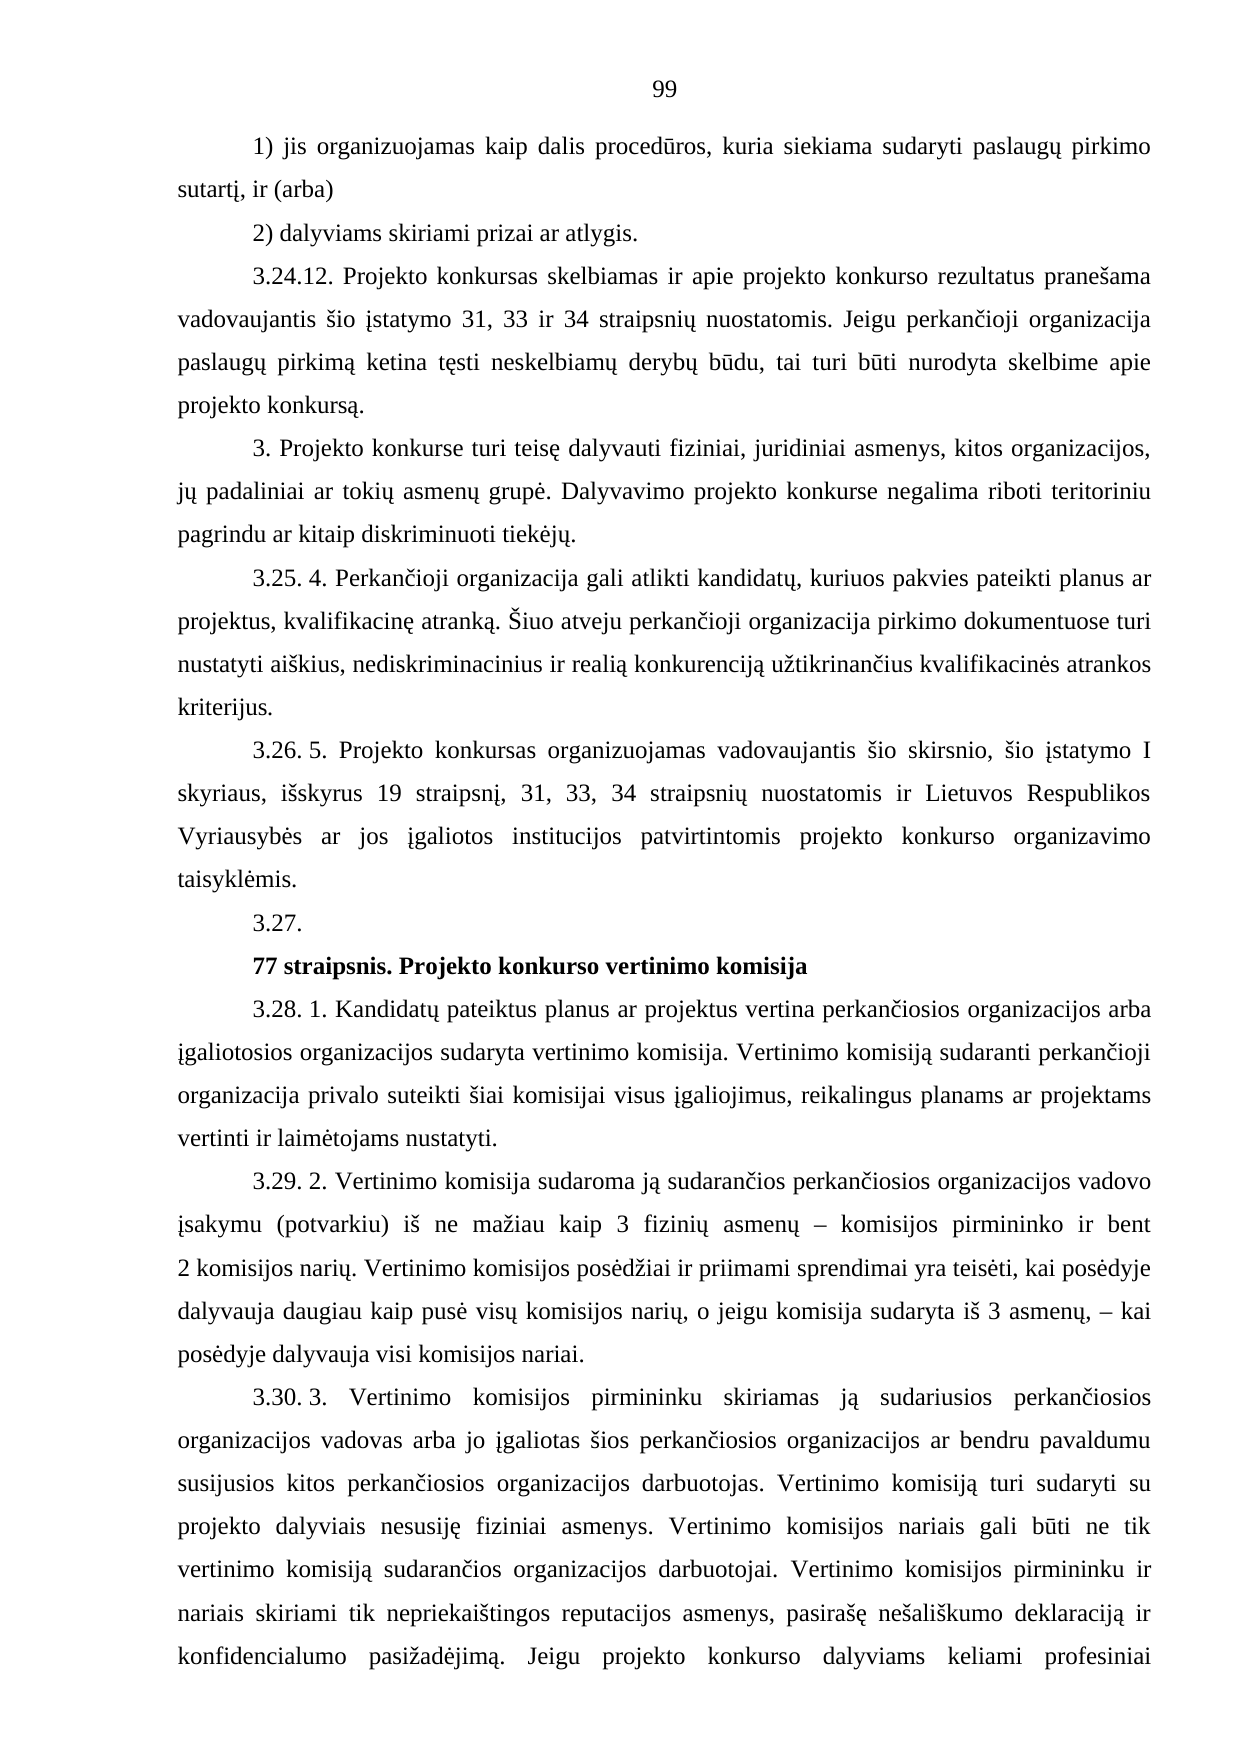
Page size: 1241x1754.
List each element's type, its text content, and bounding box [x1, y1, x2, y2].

subtitle 4. Perkančioji organizacija gali atlikti kandidatų, kuriuos pakvies pateikti planus ar projektus, kvalifikacinę atranką. Šiuo atveju perkančioji organizacija pirkimo dokumentuose turi nustatyti aiškius, nediskriminacinius ir realią konkurenciją užtikrinančius kvalifikacinės atrankos kriterijus. [177, 563, 1152, 721]
subtitle 2. Vertinimo komisija sudaroma ją sudarančios perkančiosios organizacijos vadovo įsakymu (potvarkiu) iš ne mažiau kaip 3 fizinių asmenų – komisijos pirmininko ir bent 2 komisijos narių. Vertinimo komisijos posėdžiai ir priimami sprendimai yra teisėti, kai posėdyje dalyvauja daugiau kaip pusė visų komisijos narių, o jeigu komisija sudaryta iš 3 asmenų, – kai posėdyje dalyvauja visi komisijos nariai. [177, 1166, 1152, 1368]
text 1) jis organizuojamas kaip dalis procedūros, kuria siekiama sudaryti paslaugų pirkimo sutartį, ir (arba) [177, 131, 1152, 203]
subtitle 3. Vertinimo komisijos pirmininku skiriamas ją sudariusios perkančiosios organizacijos vadovas arba jo įgaliotas šios perkančiosios organizacijos ar bendru pavaldumu susijusios kitos perkančiosios organizacijos darbuotojas. Vertinimo komisiją turi sudaryti su projekto dalyviais nesusiję fiziniai asmenys. Vertinimo komisijos nariais gali būti ne tik vertinimo komisiją sudarančios organizacijos darbuotojai. Vertinimo komisijos pirmininku ir nariais skiriami tik nepriekaištingos reputacijos asmenys, pasirašę nešališkumo deklaraciją ir konfidencialumo pasižadėjimą. Jeigu projekto konkurso dalyviams keliami profesiniai [177, 1382, 1152, 1669]
text 77 straipsnis. Projekto konkurso vertinimo komisija [177, 951, 1152, 979]
subtitle 5. Projekto konkursas organizuojamas vadovaujantis šio skirsnio, šio įstatymo I skyriaus, išskyrus 19 straipsnį, 31, 33, 34 straipsnių nuostatomis ir Lietuvos Respublikos Vyriausybės ar jos įgaliotos institucijos patvirtintomis projekto konkurso organizavimo taisyklėmis. [177, 735, 1152, 893]
text 3. Projekto konkurse turi teisę dalyvauti fiziniai, juridiniai asmenys, kitos organizacijos, jų padaliniai ar tokių asmenų grupė. Dalyvavimo projekto konkurse negalima riboti teritoriniu pagrindu ar kitaip diskriminuoti tiekėjų. [177, 433, 1152, 548]
subtitle 1. Kandidatų pateiktus planus ar projektus vertina perkančiosios organizacijos arba įgaliotosios organizacijos sudaryta vertinimo komisija. Vertinimo komisiją sudaranti perkančioji organizacija privalo suteikti šiai komisijai visus įgaliojimus, reikalingus planams ar projektams vertinti ir laimėtojams nustatyti. [177, 994, 1152, 1152]
text 2) dalyviams skiriami prizai ar atlygis. [177, 218, 1152, 246]
subtitle 2. Projekto konkursas skelbiamas ir apie projekto konkurso rezultatus pranešama vadovaujantis šio įstatymo 31, 33 ir 34 straipsnių nuostatomis. Jeigu perkančioji organizacija paslaugų pirkimą ketina tęsti neskelbiamų derybų būdu, tai turi būti nurodyta skelbime apie projekto konkursą. [177, 261, 1152, 419]
